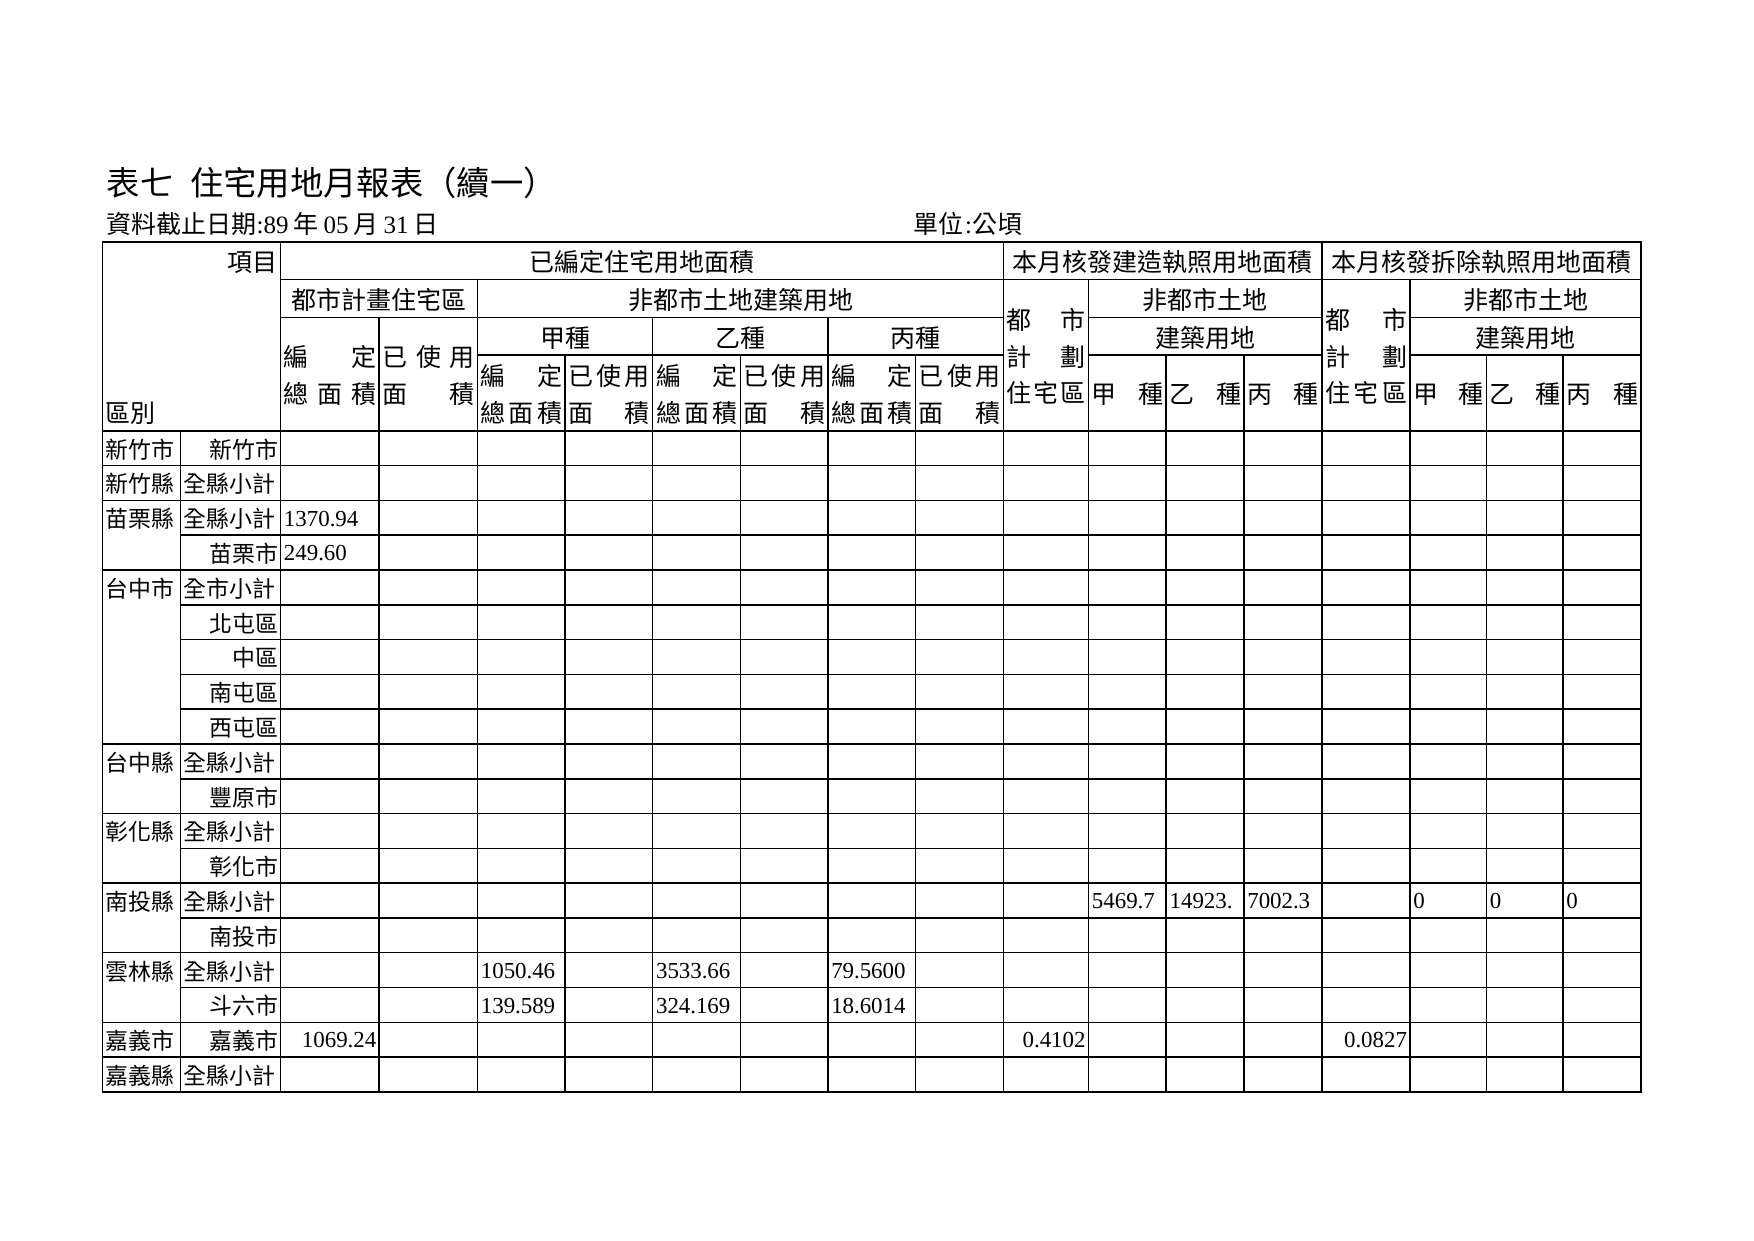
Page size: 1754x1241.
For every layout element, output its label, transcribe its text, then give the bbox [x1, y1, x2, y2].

table_cell [1411, 988, 1486, 1021]
table_cell [478, 432, 564, 465]
table_cell [478, 1023, 564, 1056]
table_cell 139.589 [478, 988, 564, 1021]
table_cell [566, 536, 652, 569]
table_cell [281, 953, 378, 987]
table_cell [1004, 501, 1088, 534]
table_cell [1004, 675, 1088, 708]
table_cell 全市小計 [181, 571, 280, 604]
table_header 已編定住宅用地面積 [281, 243, 1003, 279]
table_cell [380, 466, 477, 499]
table_cell [829, 466, 915, 499]
table_cell [829, 745, 915, 778]
table_cell [566, 501, 652, 534]
table_cell [829, 606, 915, 639]
table_cell 已使用 [916, 356, 1003, 392]
table_cell [1089, 675, 1165, 708]
table_cell [1245, 780, 1321, 813]
table_cell [1004, 849, 1088, 882]
table_cell [1411, 1058, 1486, 1091]
table_cell 1069.24 [281, 1023, 378, 1056]
table_cell [380, 432, 477, 465]
table_cell [653, 571, 740, 604]
table_cell [1323, 884, 1409, 917]
table_cell 5469.7 [1089, 884, 1165, 917]
table_cell [1564, 432, 1640, 465]
table_header [103, 243, 196, 279]
table_cell 7002.3 [1245, 884, 1321, 917]
table_cell [566, 849, 652, 882]
table_cell [916, 919, 1003, 952]
table_cell [1564, 849, 1640, 882]
table_cell 全縣小計 [181, 884, 280, 917]
table_cell [103, 354, 196, 392]
table_cell [281, 1058, 378, 1091]
table_cell 甲種 [1411, 356, 1486, 430]
table_cell [478, 780, 564, 813]
table_cell [916, 953, 1003, 987]
table_cell [741, 745, 827, 778]
table_cell [1487, 710, 1562, 743]
table_cell [478, 501, 564, 534]
table_cell [478, 1058, 564, 1091]
table_cell 面積 [566, 392, 652, 430]
table_cell [1167, 571, 1243, 604]
table_cell 編定 [653, 356, 740, 392]
text 資料截止日期:89年05月31日 單位:公頃 [106, 205, 1648, 241]
table_cell [1089, 814, 1165, 847]
table_cell [916, 780, 1003, 813]
table_cell [566, 466, 652, 499]
table_cell [829, 640, 915, 673]
table_cell [380, 606, 477, 639]
table_cell [1487, 640, 1562, 673]
table_cell [916, 884, 1003, 917]
table_cell [1564, 814, 1640, 847]
table_cell [1245, 675, 1321, 708]
table_cell 全縣小計 [181, 745, 280, 778]
table_cell 區別 [103, 392, 196, 430]
table_cell [566, 780, 652, 813]
table_cell [1004, 466, 1088, 499]
table_cell [566, 814, 652, 847]
table_cell 嘉義縣 [103, 1058, 180, 1091]
table_cell [478, 675, 564, 708]
table_cell [741, 710, 827, 743]
table_cell [196, 317, 280, 354]
table_cell 都市 計劃 住宅區 [1323, 280, 1409, 430]
table_cell 丙種 [829, 318, 1003, 354]
table_cell [1167, 536, 1243, 569]
table_cell 苗栗市 [181, 536, 280, 569]
table_cell [916, 1023, 1003, 1056]
table_cell [741, 953, 827, 987]
table_cell [741, 501, 827, 534]
table_cell [916, 745, 1003, 778]
table_cell [1245, 432, 1321, 465]
table_cell [1487, 432, 1562, 465]
table_cell [1004, 919, 1088, 952]
table_cell 79.5600 [829, 953, 915, 987]
table_cell [829, 501, 915, 534]
table_cell [1564, 1023, 1640, 1056]
table_cell [103, 317, 196, 354]
table_cell [1004, 536, 1088, 569]
table_cell [829, 571, 915, 604]
table_cell [1245, 814, 1321, 847]
table_cell [566, 1023, 652, 1056]
table_cell [1004, 988, 1088, 1021]
table_cell [1564, 501, 1640, 534]
table_cell [1323, 640, 1409, 673]
table_cell [1089, 1023, 1165, 1056]
table_cell [281, 710, 378, 743]
table_cell 甲種 [478, 318, 652, 354]
table_cell [380, 780, 477, 813]
table_cell [653, 640, 740, 673]
table_cell 南屯區 [181, 675, 280, 708]
table_cell [829, 884, 915, 917]
table_cell [380, 884, 477, 917]
table_cell [1089, 953, 1165, 987]
table_cell [1245, 919, 1321, 952]
table_cell 新竹市 [103, 432, 180, 465]
table_cell [380, 675, 477, 708]
table_cell 斗六市 [181, 988, 280, 1021]
table_cell 非都市土地建築用地 [478, 280, 1003, 317]
table_cell [1004, 432, 1088, 465]
table_cell 嘉義市 [181, 1023, 280, 1056]
table_cell 編定 [829, 356, 915, 392]
table_cell [653, 1023, 740, 1056]
table_cell 雲林縣 [103, 953, 180, 1021]
table_cell 已使用 [741, 356, 827, 392]
table_cell 彰化縣 [103, 814, 180, 882]
table_cell [478, 536, 564, 569]
table_cell [1323, 432, 1409, 465]
table_cell 面積 [916, 392, 1003, 430]
table_cell [1167, 953, 1243, 987]
table_cell [478, 919, 564, 952]
table_cell [566, 919, 652, 952]
table_cell [1487, 780, 1562, 813]
table_cell [1487, 501, 1562, 534]
table_cell [1004, 571, 1088, 604]
table_cell [1411, 571, 1486, 604]
table_cell [1564, 536, 1640, 569]
table_cell [829, 1023, 915, 1056]
table_cell 嘉義市 [103, 1023, 180, 1056]
table_cell 南投市 [181, 919, 280, 952]
table_cell [1564, 640, 1640, 673]
table_cell 總面積 [478, 392, 564, 430]
table_cell [566, 675, 652, 708]
table_cell [916, 710, 1003, 743]
table_cell [1564, 988, 1640, 1021]
table_cell [741, 675, 827, 708]
table_cell [1167, 606, 1243, 639]
table_cell 建築用地 [1089, 318, 1321, 354]
table_cell [1167, 988, 1243, 1021]
table_cell 中區 [181, 640, 280, 673]
table_cell [1245, 606, 1321, 639]
table_cell [1323, 849, 1409, 882]
table_cell [741, 466, 827, 499]
table_cell [1089, 745, 1165, 778]
table_cell [653, 919, 740, 952]
table_cell [1089, 571, 1165, 604]
table_cell [1323, 571, 1409, 604]
table_cell 0 [1564, 884, 1640, 917]
table_cell 乙種 [1167, 356, 1243, 430]
table_cell [916, 571, 1003, 604]
table_cell 甲種 [1089, 356, 1165, 430]
table_cell [1323, 710, 1409, 743]
table_cell [1411, 780, 1486, 813]
table_cell [478, 710, 564, 743]
table_cell 乙種 [653, 318, 827, 354]
table_cell [380, 571, 477, 604]
table_cell [653, 501, 740, 534]
table_cell [1323, 536, 1409, 569]
table_cell [478, 814, 564, 847]
table_cell 已使用 面積 [380, 318, 477, 430]
table_cell [1004, 884, 1088, 917]
table_cell [1089, 988, 1165, 1021]
table_cell 0.4102 [1004, 1023, 1088, 1056]
table_cell [1411, 745, 1486, 778]
table_cell [1089, 501, 1165, 534]
table_cell [1089, 710, 1165, 743]
table_cell 0 [1487, 884, 1562, 917]
table_cell [741, 919, 827, 952]
table_cell [281, 466, 378, 499]
table_cell [1245, 466, 1321, 499]
table_cell [1487, 606, 1562, 639]
table_cell 已使用 [566, 356, 652, 392]
table_cell [380, 953, 477, 987]
table_cell [1167, 1058, 1243, 1091]
table_cell 全縣小計 [181, 814, 280, 847]
table_cell [281, 432, 378, 465]
table_cell [829, 919, 915, 952]
table_cell [829, 675, 915, 708]
table_cell 都市 計劃 住宅區 [1004, 280, 1088, 430]
table_cell 總面積 [829, 392, 915, 430]
table_cell [1323, 606, 1409, 639]
table_cell [1564, 780, 1640, 813]
table_cell 14923. [1167, 884, 1243, 917]
table_cell [1167, 1023, 1243, 1056]
table_cell [281, 745, 378, 778]
table_cell [196, 279, 280, 317]
table_cell [1245, 710, 1321, 743]
table_cell [829, 536, 915, 569]
table_cell [380, 988, 477, 1021]
table_cell [1089, 606, 1165, 639]
table_cell [281, 675, 378, 708]
table_cell 編定 總面積 [281, 318, 378, 430]
table_header 項目 [196, 243, 280, 279]
table_cell [1245, 640, 1321, 673]
table_cell 1370.94 [281, 501, 378, 534]
table_cell [1167, 640, 1243, 673]
table_cell [916, 814, 1003, 847]
table_cell 1050.46 [478, 953, 564, 987]
table_cell [653, 745, 740, 778]
table_cell [380, 745, 477, 778]
table_cell [1323, 675, 1409, 708]
table_cell [380, 640, 477, 673]
table_cell [741, 640, 827, 673]
table_cell [1411, 675, 1486, 708]
table_cell [281, 849, 378, 882]
table_header 本月核發建造執照用地面積 [1004, 243, 1321, 279]
table_cell [1411, 466, 1486, 499]
table_cell [1004, 1058, 1088, 1091]
table_cell [1323, 953, 1409, 987]
table_cell [1089, 919, 1165, 952]
text 表七 住宅用地月報表（續一） [106, 156, 1648, 205]
table_cell [653, 814, 740, 847]
table_cell [281, 814, 378, 847]
table_cell [1487, 536, 1562, 569]
table_cell [1411, 432, 1486, 465]
table_cell [653, 432, 740, 465]
table_cell [916, 501, 1003, 534]
table_cell 全縣小計 [181, 501, 280, 534]
table_cell [566, 1058, 652, 1091]
table_cell 乙種 [1487, 356, 1562, 430]
table_cell [1411, 536, 1486, 569]
table_cell [1323, 1058, 1409, 1091]
table_cell [380, 536, 477, 569]
table_cell [1167, 780, 1243, 813]
table_cell [281, 640, 378, 673]
table_cell [478, 849, 564, 882]
table_cell [566, 432, 652, 465]
table_cell [380, 501, 477, 534]
table_cell [653, 536, 740, 569]
table_cell [1411, 1023, 1486, 1056]
table_cell [916, 849, 1003, 882]
table_cell [1004, 814, 1088, 847]
table_cell 非都市土地 [1411, 280, 1640, 317]
table_cell [916, 1058, 1003, 1091]
table_cell [1487, 953, 1562, 987]
table_cell [478, 466, 564, 499]
table_header 本月核發拆除執照用地面積 [1323, 243, 1640, 279]
table_cell [653, 849, 740, 882]
table_cell [1245, 745, 1321, 778]
table_cell [1245, 501, 1321, 534]
table_cell [1245, 571, 1321, 604]
table_cell [1004, 710, 1088, 743]
table_cell [1004, 640, 1088, 673]
table_cell [741, 988, 827, 1021]
table_cell [196, 354, 280, 392]
table_cell [653, 780, 740, 813]
table_cell [653, 710, 740, 743]
table_cell [1564, 1058, 1640, 1091]
table_cell [1089, 466, 1165, 499]
table_cell [1167, 675, 1243, 708]
table_cell [281, 919, 378, 952]
table_cell [1564, 675, 1640, 708]
table_cell 西屯區 [181, 710, 280, 743]
table_cell [829, 780, 915, 813]
table_cell [741, 884, 827, 917]
table_cell [1089, 1058, 1165, 1091]
table_cell [829, 849, 915, 882]
table_cell 總面積 [653, 392, 740, 430]
table_cell [281, 884, 378, 917]
table_cell 豐原市 [181, 780, 280, 813]
table_cell [1411, 710, 1486, 743]
table_cell [1245, 1023, 1321, 1056]
table_cell [1487, 988, 1562, 1021]
table_cell [1245, 988, 1321, 1021]
table_cell [916, 466, 1003, 499]
table_cell 台中市 [103, 571, 180, 743]
table_cell [1411, 501, 1486, 534]
table_cell [1323, 780, 1409, 813]
table_cell [741, 1058, 827, 1091]
table_cell [1487, 849, 1562, 882]
table_cell [1564, 571, 1640, 604]
table_cell [1323, 814, 1409, 847]
table_cell [1487, 675, 1562, 708]
table_cell [1564, 953, 1640, 987]
table_cell [1167, 432, 1243, 465]
table_cell [741, 849, 827, 882]
table_cell [1487, 1058, 1562, 1091]
table_cell [1564, 919, 1640, 952]
table_cell [1487, 571, 1562, 604]
table_cell 0 [1411, 884, 1486, 917]
table_cell [741, 606, 827, 639]
table_cell [1089, 849, 1165, 882]
table_cell [380, 1023, 477, 1056]
table_cell [566, 988, 652, 1021]
table_cell [1564, 606, 1640, 639]
table_cell 丙種 [1245, 356, 1321, 430]
table_cell [478, 884, 564, 917]
table_cell [1323, 919, 1409, 952]
table_cell [653, 1058, 740, 1091]
table_cell [1089, 536, 1165, 569]
table_cell [1089, 780, 1165, 813]
table_cell [1089, 432, 1165, 465]
table_cell [196, 392, 280, 430]
table_cell [829, 710, 915, 743]
table_cell [916, 606, 1003, 639]
table_cell 249.60 [281, 536, 378, 569]
table_cell 丙種 [1564, 356, 1640, 430]
table_cell [1167, 745, 1243, 778]
table_cell [916, 675, 1003, 708]
table_cell [478, 640, 564, 673]
table_cell [1411, 849, 1486, 882]
table_cell [380, 710, 477, 743]
table_cell [1245, 953, 1321, 987]
table_cell [1487, 814, 1562, 847]
table_cell [741, 571, 827, 604]
table_cell [566, 571, 652, 604]
table_cell 18.6014 [829, 988, 915, 1021]
table_cell [653, 675, 740, 708]
table_cell [1089, 640, 1165, 673]
table_cell [103, 279, 196, 317]
table_cell 324.169 [653, 988, 740, 1021]
table_cell [380, 1058, 477, 1091]
table_cell [741, 814, 827, 847]
table_cell 3533.66 [653, 953, 740, 987]
table_cell 非都市土地 [1089, 280, 1321, 317]
table_cell [916, 640, 1003, 673]
table_cell 台中縣 [103, 745, 180, 813]
table_cell [1167, 501, 1243, 534]
table_cell [1004, 745, 1088, 778]
table_cell [916, 536, 1003, 569]
table_cell [1411, 953, 1486, 987]
table_cell 南投縣 [103, 884, 180, 952]
table_cell [1564, 710, 1640, 743]
table_cell 北屯區 [181, 606, 280, 639]
table_cell [478, 745, 564, 778]
table_cell [566, 953, 652, 987]
table_cell [1004, 953, 1088, 987]
table_cell [1411, 919, 1486, 952]
table_cell [1167, 814, 1243, 847]
table_cell [1167, 849, 1243, 882]
table_cell 全縣小計 [181, 466, 280, 499]
table_cell [1564, 745, 1640, 778]
table_cell [1323, 745, 1409, 778]
table_cell [1411, 606, 1486, 639]
table_cell [1487, 1023, 1562, 1056]
table_cell [1245, 849, 1321, 882]
table_cell [281, 571, 378, 604]
table_cell [1004, 606, 1088, 639]
table_cell [1167, 710, 1243, 743]
table_cell [1411, 814, 1486, 847]
table_cell 新竹縣 [103, 466, 180, 499]
table_cell [1487, 466, 1562, 499]
table_cell [1411, 640, 1486, 673]
table_cell [653, 466, 740, 499]
table_cell [478, 571, 564, 604]
table_cell [380, 814, 477, 847]
table_cell 編定 [478, 356, 564, 392]
table_cell 彰化市 [181, 849, 280, 882]
table_cell 建築用地 [1411, 318, 1640, 354]
table_cell [1323, 466, 1409, 499]
table_cell [741, 780, 827, 813]
table_cell [566, 745, 652, 778]
table_cell [1323, 988, 1409, 1021]
table_cell 面積 [741, 392, 827, 430]
table_cell [653, 884, 740, 917]
table_cell [653, 606, 740, 639]
table_cell [1564, 466, 1640, 499]
table_cell [1487, 919, 1562, 952]
table_cell [741, 536, 827, 569]
table_cell 全縣小計 [181, 1058, 280, 1091]
table_cell [566, 640, 652, 673]
table_cell [566, 710, 652, 743]
table_cell [741, 1023, 827, 1056]
table_cell [1487, 745, 1562, 778]
table_cell 苗栗縣 [103, 501, 180, 569]
table_cell [380, 849, 477, 882]
table_cell [916, 988, 1003, 1021]
table_cell [380, 919, 477, 952]
table_cell 新竹市 [181, 432, 280, 465]
table_cell [566, 884, 652, 917]
table_cell [1245, 1058, 1321, 1091]
table_cell [281, 606, 378, 639]
table_cell [916, 432, 1003, 465]
table_cell [281, 780, 378, 813]
table_cell [1167, 919, 1243, 952]
table_cell [1167, 466, 1243, 499]
table_cell [1323, 501, 1409, 534]
table_cell 全縣小計 [181, 953, 280, 987]
table_cell [1245, 536, 1321, 569]
table_cell 0.0827 [1323, 1023, 1409, 1056]
table_cell [1004, 780, 1088, 813]
table_cell [741, 432, 827, 465]
table_cell [281, 988, 378, 1021]
table_cell [829, 432, 915, 465]
table_cell [478, 606, 564, 639]
table_cell [829, 814, 915, 847]
table_cell 都市計畫住宅區 [281, 280, 477, 317]
table_cell [829, 1058, 915, 1091]
table_cell [566, 606, 652, 639]
